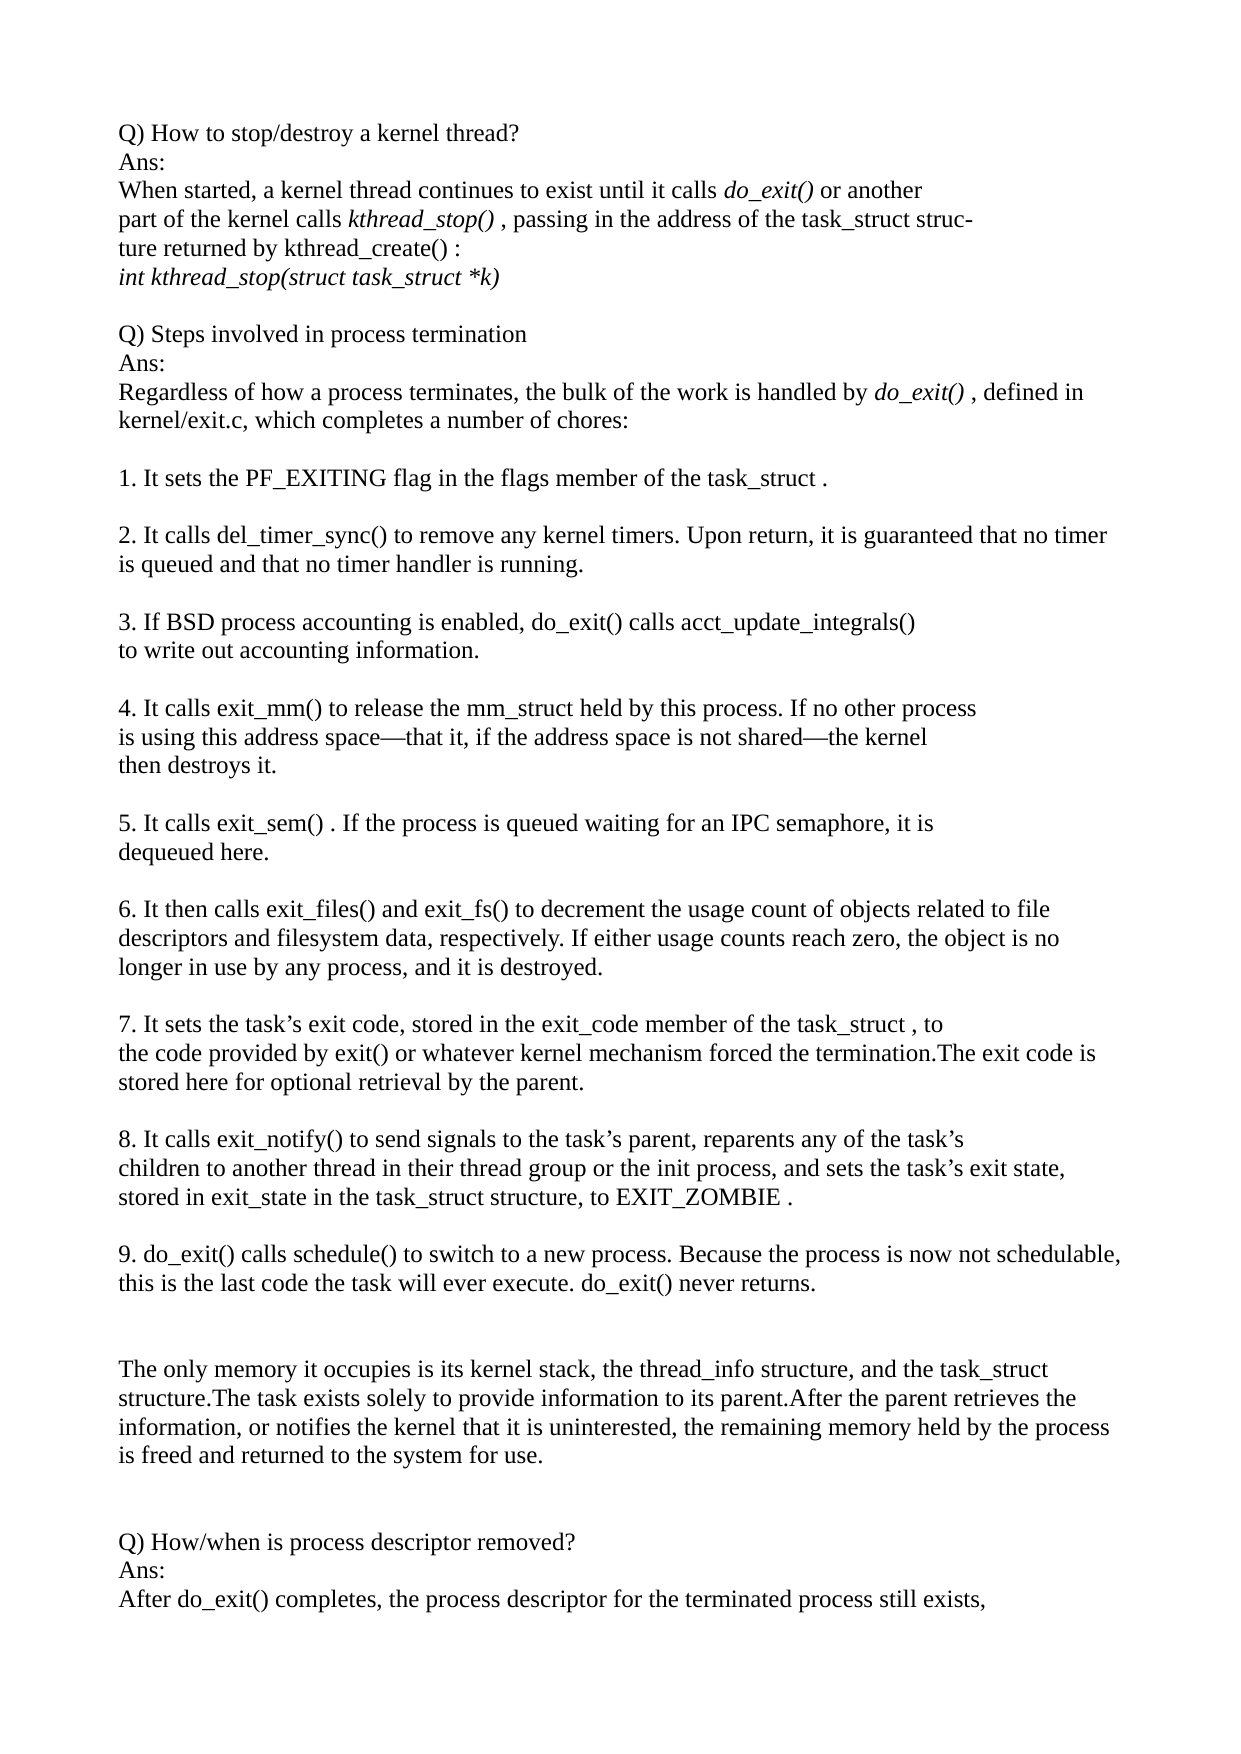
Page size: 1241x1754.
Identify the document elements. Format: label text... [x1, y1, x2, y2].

text Ans: [118, 147, 1122, 176]
text Q) How to stop/destroy a kernel thread? [118, 118, 1122, 147]
text 8. It calls exit_notify() to send signals to the task’s parent, reparents any of the task’s [118, 1124, 1122, 1153]
text The only memory it occupies is its kernel stack, the thread_info structure, and the task_struct structure.The task exists solely to provide information to its parent.After the parent retrieves the information, or notifies the kernel that it is uninterested, the remaining memory held by the process is freed and returned to the system for use. [118, 1354, 1122, 1469]
text 5. It calls exit_sem() . If the process is queued waiting for an IPC semaphore, it is [118, 808, 1122, 837]
text part of the kernel calls kthread_stop() , passing in the address of the task_struct struc- [118, 204, 1122, 233]
text to write out accounting information. [118, 636, 1122, 664]
text int kthread_stop(struct task_struct *k) [118, 262, 1122, 291]
text ture returned by kthread_create() : [118, 233, 1122, 262]
text 7. It sets the task’s exit code, stored in the exit_code member of the task_struct , to [118, 1009, 1122, 1038]
text 3. If BSD process accounting is enabled, do_exit() calls acct_update_integrals() [118, 607, 1122, 636]
text 1. It sets the PF_EXITING flag in the flags member of the task_struct . [118, 463, 1122, 492]
text After do_exit() completes, the process descriptor for the terminated process still exists, [118, 1584, 1122, 1613]
text Q) How/when is process descriptor removed? [118, 1527, 1122, 1556]
text children to another thread in their thread group or the init process, and sets the task’s exit state, stored in exit_state in the task_struct structure, to EXIT_ZOMBIE . [118, 1153, 1122, 1211]
text is using this address space—that it, if the address space is not shared—the kernel [118, 722, 1122, 751]
text then destroys it. [118, 751, 1122, 779]
text 6. It then calls exit_files() and exit_fs() to decrement the usage count of objects related to file descriptors and filesystem data, respectively. If either usage counts reach zero, the object is no longer in use by any process, and it is destroyed. [118, 894, 1122, 981]
text Ans: [118, 1556, 1122, 1584]
text Q) Steps involved in process termination [118, 319, 1122, 348]
text 9. do_exit() calls schedule() to switch to a new process. Because the process is now not schedulable, this is the last code the task will ever execute. do_exit() never returns. [118, 1239, 1122, 1297]
text dequeued here. [118, 837, 1122, 866]
text Ans: [118, 348, 1122, 377]
text When started, a kernel thread continues to exist until it calls do_exit() or another [118, 176, 1122, 204]
text Regardless of how a process terminates, the bulk of the work is handled by do_exit() , defined in [118, 377, 1122, 406]
text 2. It calls del_timer_sync() to remove any kernel timers. Upon return, it is guaranteed that no timer is queued and that no timer handler is running. [118, 521, 1122, 578]
text 4. It calls exit_mm() to release the mm_struct held by this process. If no other process [118, 693, 1122, 722]
text kernel/exit.c, which completes a number of chores: [118, 406, 1122, 434]
text the code provided by exit() or whatever kernel mechanism forced the termination.The exit code is stored here for optional retrieval by the parent. [118, 1038, 1122, 1096]
